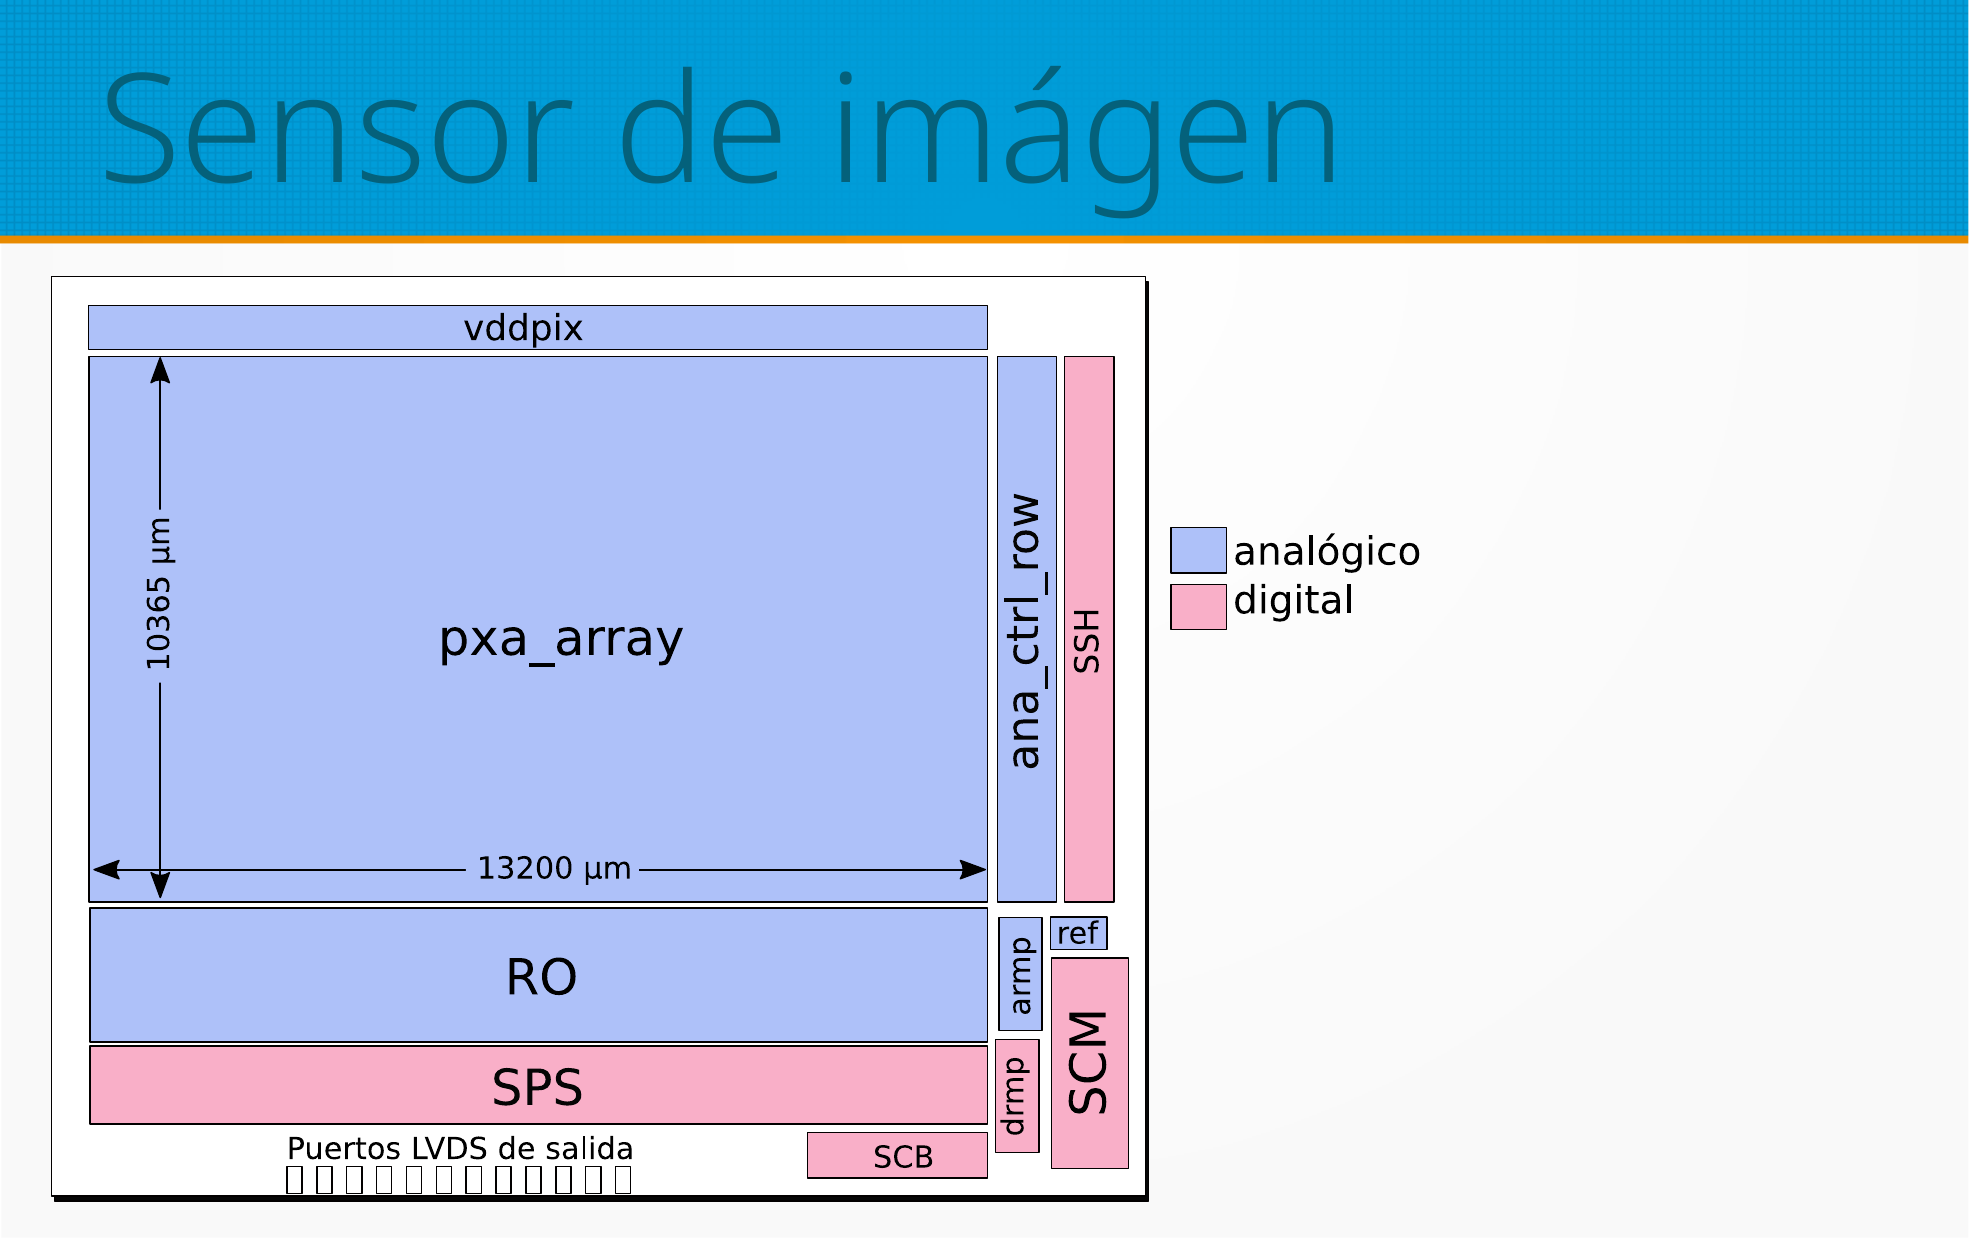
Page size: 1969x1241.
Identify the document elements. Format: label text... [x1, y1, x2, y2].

title Sensor de imágen [98, 19, 1870, 227]
picture [0, 236, 1969, 1241]
